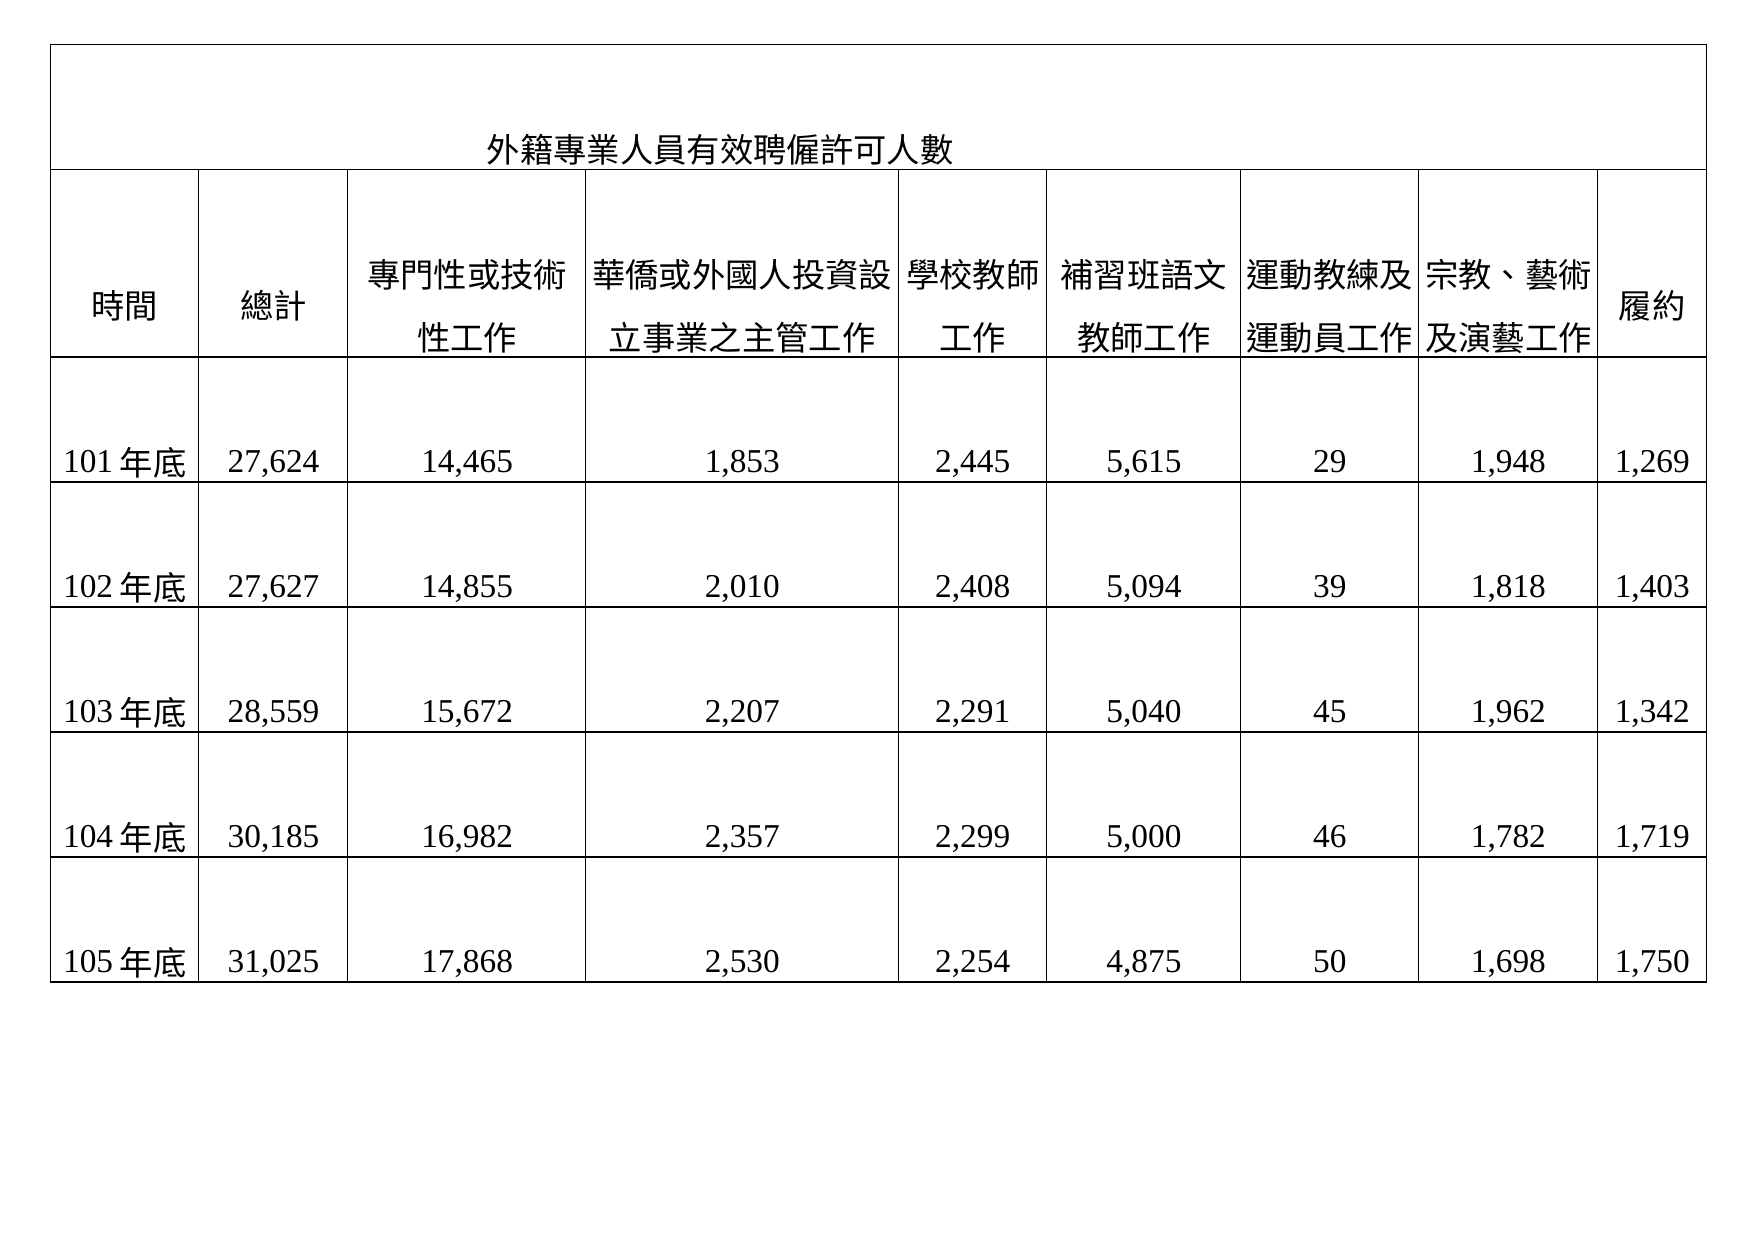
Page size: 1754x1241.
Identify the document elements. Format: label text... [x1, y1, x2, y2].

table_cell 學校教師工作 [899, 170, 1046, 356]
table_cell 39 [1241, 483, 1418, 606]
table_cell 履約 [1598, 170, 1706, 356]
table_cell 補習班語文教師工作 [1047, 170, 1240, 356]
table_cell 28,559 [199, 608, 347, 731]
table_cell 2,530 [586, 858, 898, 981]
table_header 外籍專業人員有效聘僱許可人數 [51, 45, 1706, 169]
table_cell 2,445 [899, 358, 1046, 481]
table_cell 4,875 [1047, 858, 1240, 981]
table_cell 14,465 [348, 358, 585, 481]
table_cell 總計 [199, 170, 347, 356]
table_cell 104年底 [51, 733, 198, 856]
table_cell 1,342 [1598, 608, 1706, 731]
table_cell 5,000 [1047, 733, 1240, 856]
table_cell 運動教練及運動員工作 [1241, 170, 1418, 356]
table_cell 16,982 [348, 733, 585, 856]
table_cell 101年底 [51, 358, 198, 481]
table_cell 29 [1241, 358, 1418, 481]
table_cell 5,040 [1047, 608, 1240, 731]
table_cell 45 [1241, 608, 1418, 731]
table_cell 1,750 [1598, 858, 1706, 981]
table_cell 1,853 [586, 358, 898, 481]
table_cell 1,719 [1598, 733, 1706, 856]
table_cell 1,948 [1419, 358, 1597, 481]
table_cell 50 [1241, 858, 1418, 981]
table_cell 46 [1241, 733, 1418, 856]
table_cell 2,299 [899, 733, 1046, 856]
table_cell 2,254 [899, 858, 1046, 981]
table_cell 時間 [51, 170, 198, 356]
table_cell 5,615 [1047, 358, 1240, 481]
table_cell 103年底 [51, 608, 198, 731]
table_cell 17,868 [348, 858, 585, 981]
table_cell 華僑或外國人投資設立事業之主管工作 [586, 170, 898, 356]
table_cell 30,185 [199, 733, 347, 856]
table_cell 102年底 [51, 483, 198, 606]
table_cell 31,025 [199, 858, 347, 981]
table_cell 2,207 [586, 608, 898, 731]
table_cell 1,818 [1419, 483, 1597, 606]
table_cell 2,291 [899, 608, 1046, 731]
table_cell 27,624 [199, 358, 347, 481]
table_cell 1,698 [1419, 858, 1597, 981]
table_cell 2,408 [899, 483, 1046, 606]
table_cell 1,782 [1419, 733, 1597, 856]
table_cell 1,269 [1598, 358, 1706, 481]
table_cell 1,403 [1598, 483, 1706, 606]
table_cell 27,627 [199, 483, 347, 606]
table_cell 105年底 [51, 858, 198, 981]
table_cell 14,855 [348, 483, 585, 606]
table_cell 宗教、藝術及演藝工作 [1419, 170, 1597, 356]
table_cell 2,010 [586, 483, 898, 606]
table_cell 5,094 [1047, 483, 1240, 606]
table_cell 15,672 [348, 608, 585, 731]
table_cell 專門性或技術性工作 [348, 170, 585, 356]
table_cell 2,357 [586, 733, 898, 856]
table_cell 1,962 [1419, 608, 1597, 731]
